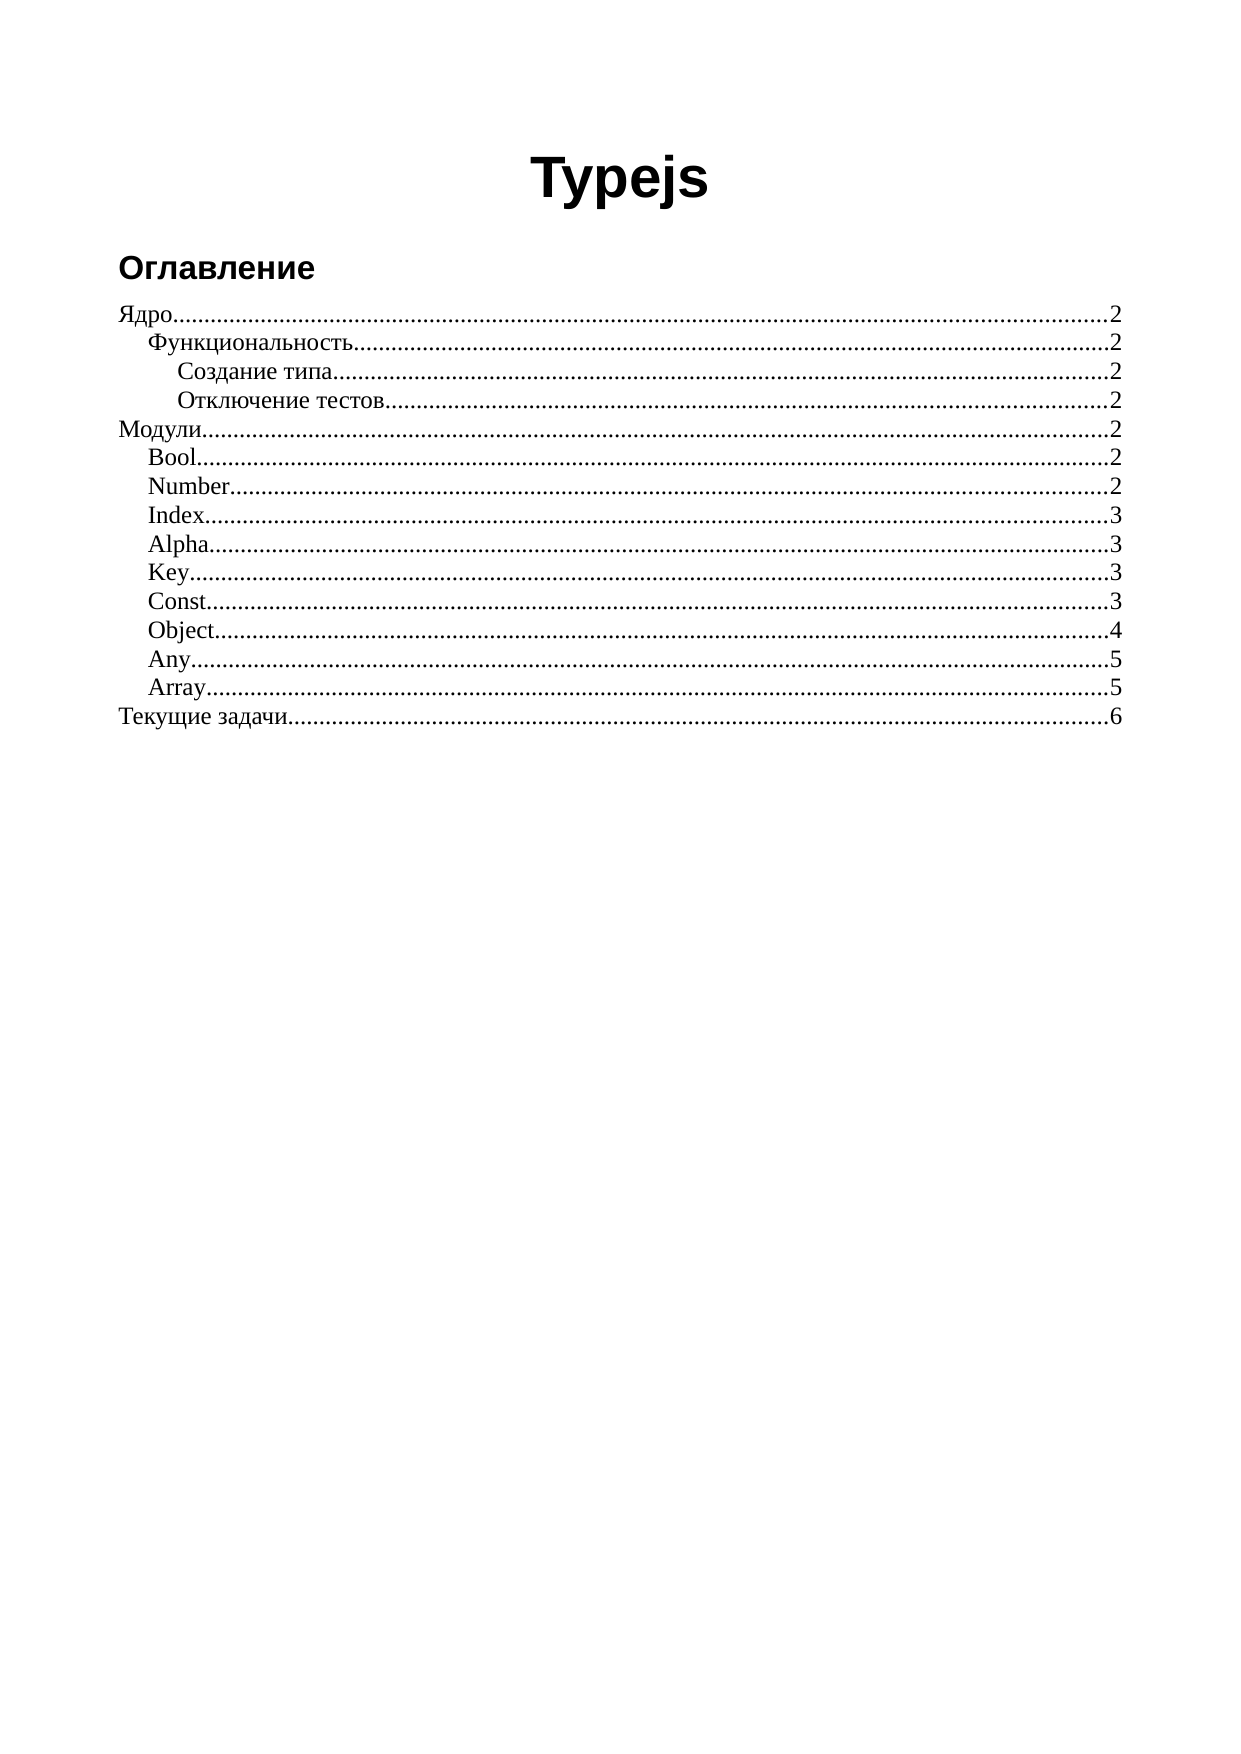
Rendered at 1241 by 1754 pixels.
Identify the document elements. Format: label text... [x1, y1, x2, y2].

text Модули 2 [118, 414, 1122, 442]
text Отключение тестов 2 [177, 385, 1122, 414]
text Number 2 [148, 471, 1122, 500]
text Alpha 3 [148, 529, 1122, 557]
text Key 3 [148, 557, 1122, 586]
text Const 3 [148, 586, 1122, 615]
title Typejs [118, 143, 1122, 210]
text Функциональность 2 [148, 327, 1122, 356]
text Array 5 [148, 672, 1122, 701]
text Ядро 2 [118, 299, 1122, 327]
text Object 4 [148, 615, 1122, 644]
text Bool 2 [148, 442, 1122, 471]
text Any 5 [148, 644, 1122, 672]
text Index 3 [148, 500, 1122, 529]
subtitle Оглавление [118, 248, 1122, 286]
text Текущие задачи 6 [118, 701, 1122, 730]
text Создание типа 2 [177, 356, 1122, 385]
